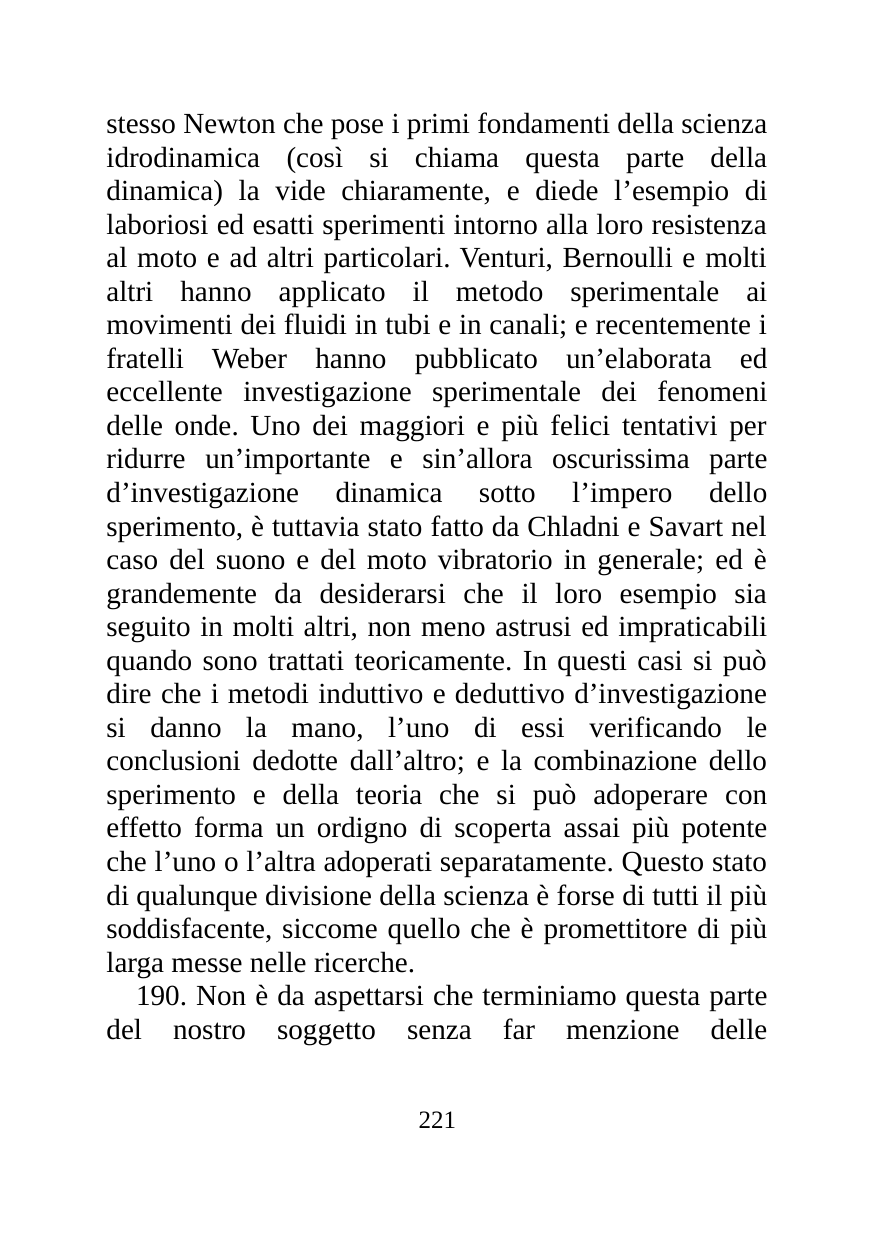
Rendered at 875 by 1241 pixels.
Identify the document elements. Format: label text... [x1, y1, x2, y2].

text stesso Newton che pose i primi fondamenti della scienza idrodinamica (così si chiama questa parte della dinamica) la vide chiaramente, e diede l’esempio di laboriosi ed esatti sperimenti intorno alla loro resistenza al moto e ad altri particolari. Venturi, Bernoulli e molti altri hanno applicato il metodo sperimentale ai movimenti dei fluidi in tubi e in canali; e recentemente i fratelli Weber hanno pubblicato un’elaborata ed eccellente investigazione sperimentale dei fenomeni delle onde. Uno dei maggiori e più felici tentativi per ridurre un’importante e sin’allora oscurissima parte d’investigazione dinamica sotto l’impero dello sperimento, è tuttavia stato fatto da Chladni e Savart nel caso del suono e del moto vibratorio in generale; ed è grandemente da desiderarsi che il loro esempio sia seguito in molti altri, non meno astrusi ed impraticabili quando sono trattati teoricamente. In questi casi si può dire che i metodi induttivo e deduttivo d’investigazione si danno la mano, l’uno di essi verificando le conclusioni dedotte dall’altro; e la combinazione dello sperimento e della teoria che si può adoperare con effetto forma un ordigno di scoperta assai più potente che l’uno o l’altra adoperati separatamente. Questo stato di qualunque divisione della scienza è forse di tutti il più soddisfacente, siccome quello che è promettitore di più larga messe nelle ricerche. [106, 106, 768, 978]
text 190. Non è da aspettarsi che terminiamo questa parte del nostro soggetto senza far menzione delle [106, 978, 768, 1045]
